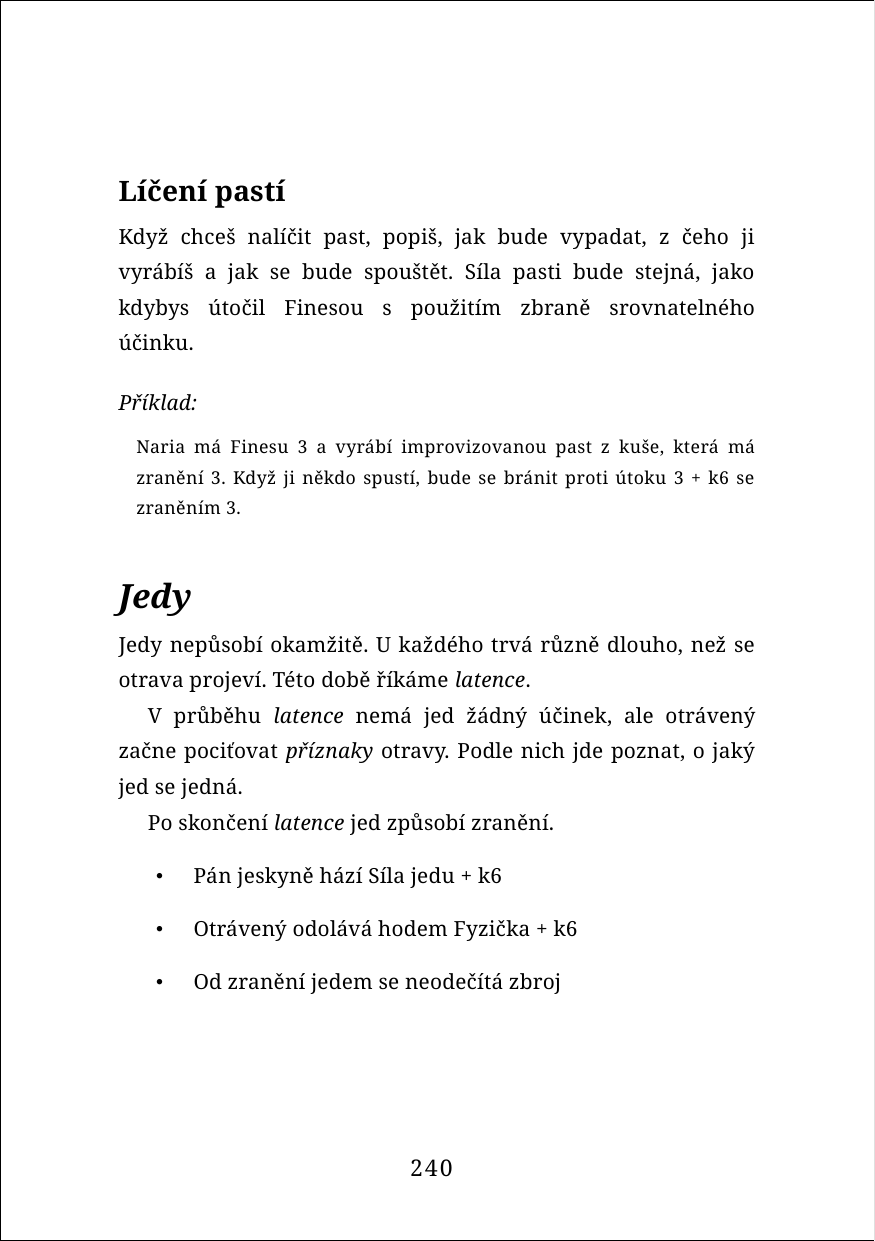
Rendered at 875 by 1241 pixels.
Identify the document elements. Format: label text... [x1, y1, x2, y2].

list Pán jeskyně hází Síla jedu + k6 [156, 861, 756, 889]
subtitle Líčení pastí [118, 172, 756, 210]
list Otrávený odolává hodem Fyzička + k6 [156, 914, 756, 942]
list Od zranění jedem se neodečítá zbroj [156, 967, 756, 996]
text Příklad: [118, 388, 756, 416]
text Jedy nepůsobí okamžitě. U každého trvá různě dlouho, než se otrava projeví. Této době říkáme latence. V průběhu latence nemá jed žádný účinek, ale otrávený začne pociťovat příznaky otravy. Podle nich jde poznat, o jaký jed se jedná. Po skončení latence jed způsobí zranění. [118, 630, 756, 836]
subtitle Jedy [118, 573, 756, 618]
text Naria má Finesu 3 a vyrábí improvizovanou past z kuše, která má zranění 3. Když ji někdo spustí, bude se bránit proti útoku 3 + k6 se zraněním 3. [136, 435, 756, 519]
text Když chceš nalíčit past, popiš, jak bude vypadat, z čeho ji vyrábíš a jak se bude spouštět. Síla pasti bude stejná, jako kdybys útočil Finesou s použitím zbraně srovnatelného účinku. [118, 222, 756, 357]
